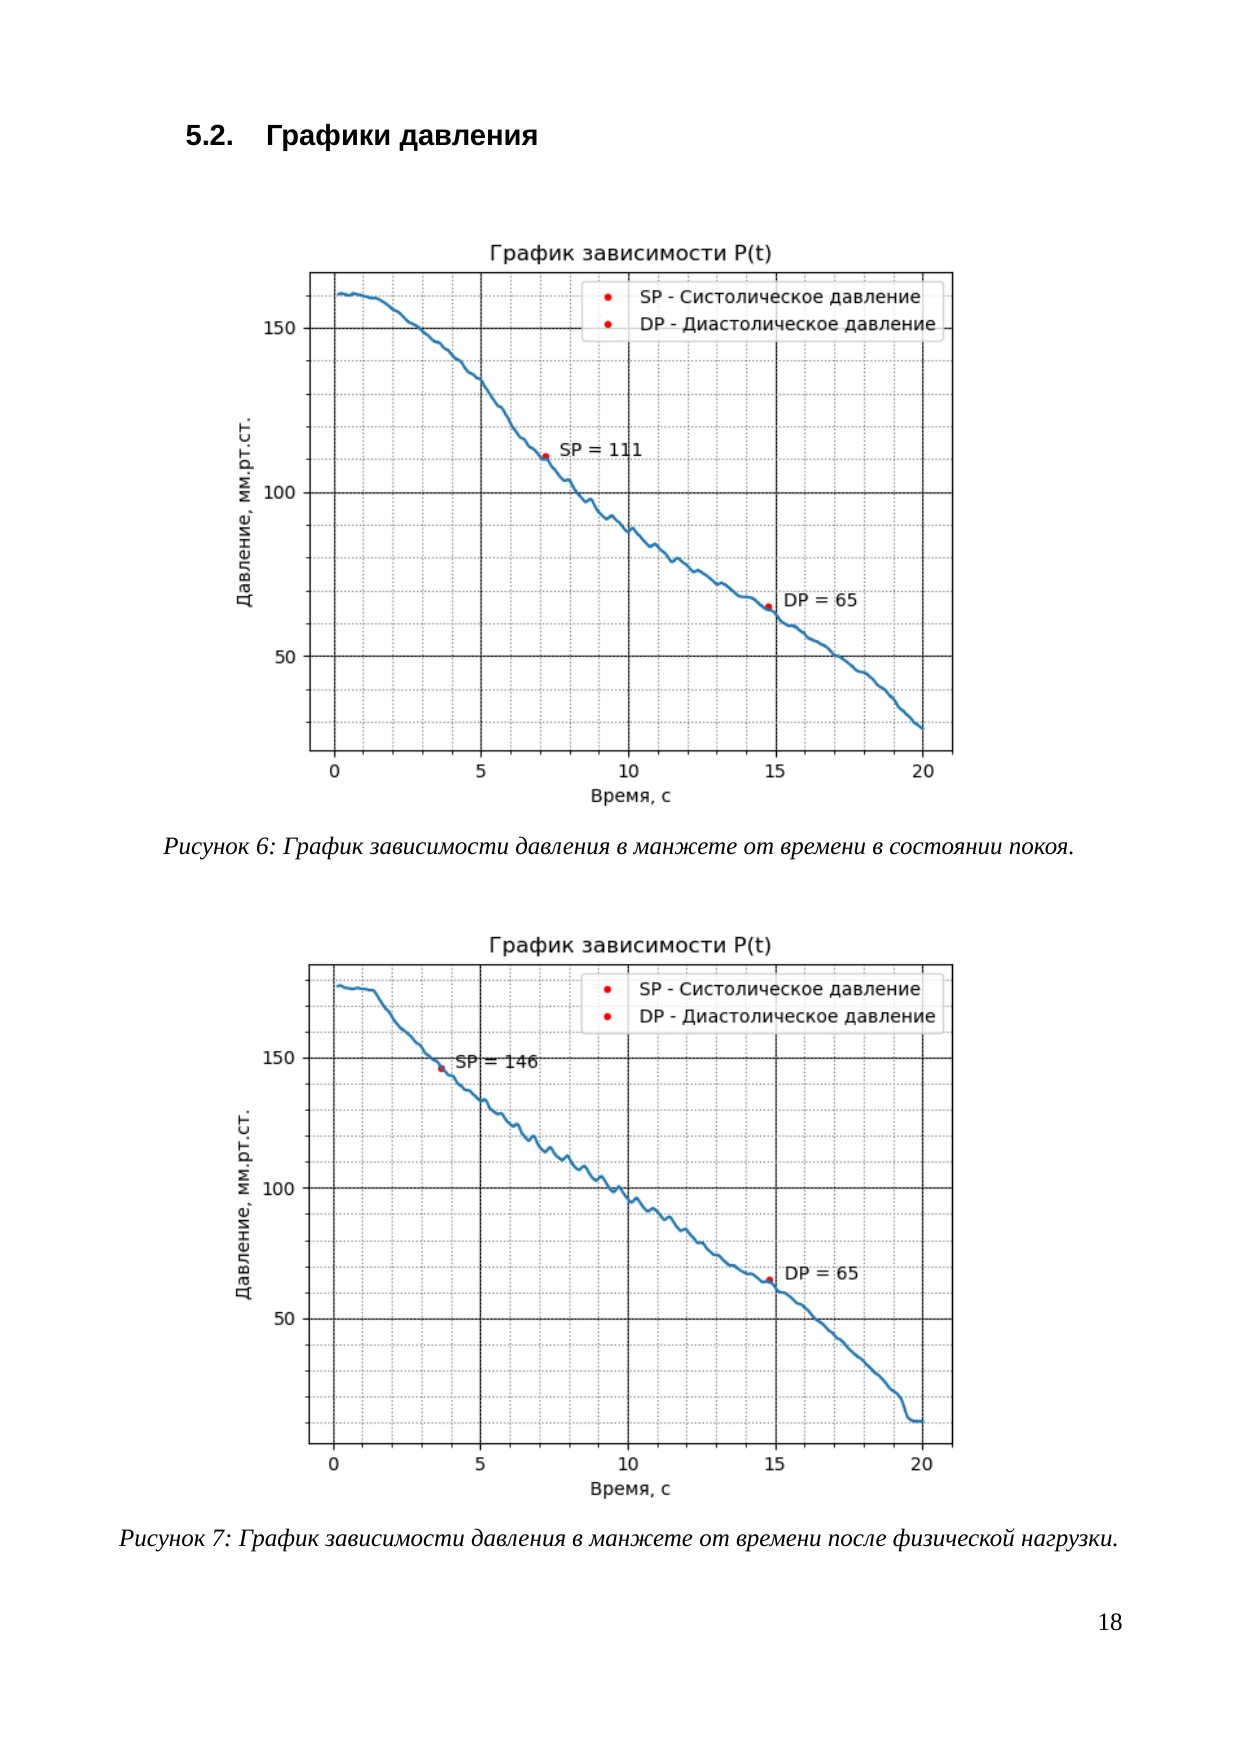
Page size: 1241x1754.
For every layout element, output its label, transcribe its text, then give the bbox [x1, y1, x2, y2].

text Рисунок 7: График зависимости давления в манжете от времени после физической нагрузки. [118, 1523, 1122, 1552]
picture [206, 197, 1035, 819]
picture [205, 889, 1035, 1512]
text Рисунок 6: График зависимости давления в манжете от времени в состоянии покоя. [118, 831, 1122, 860]
subtitle Графики давления [118, 118, 1122, 152]
